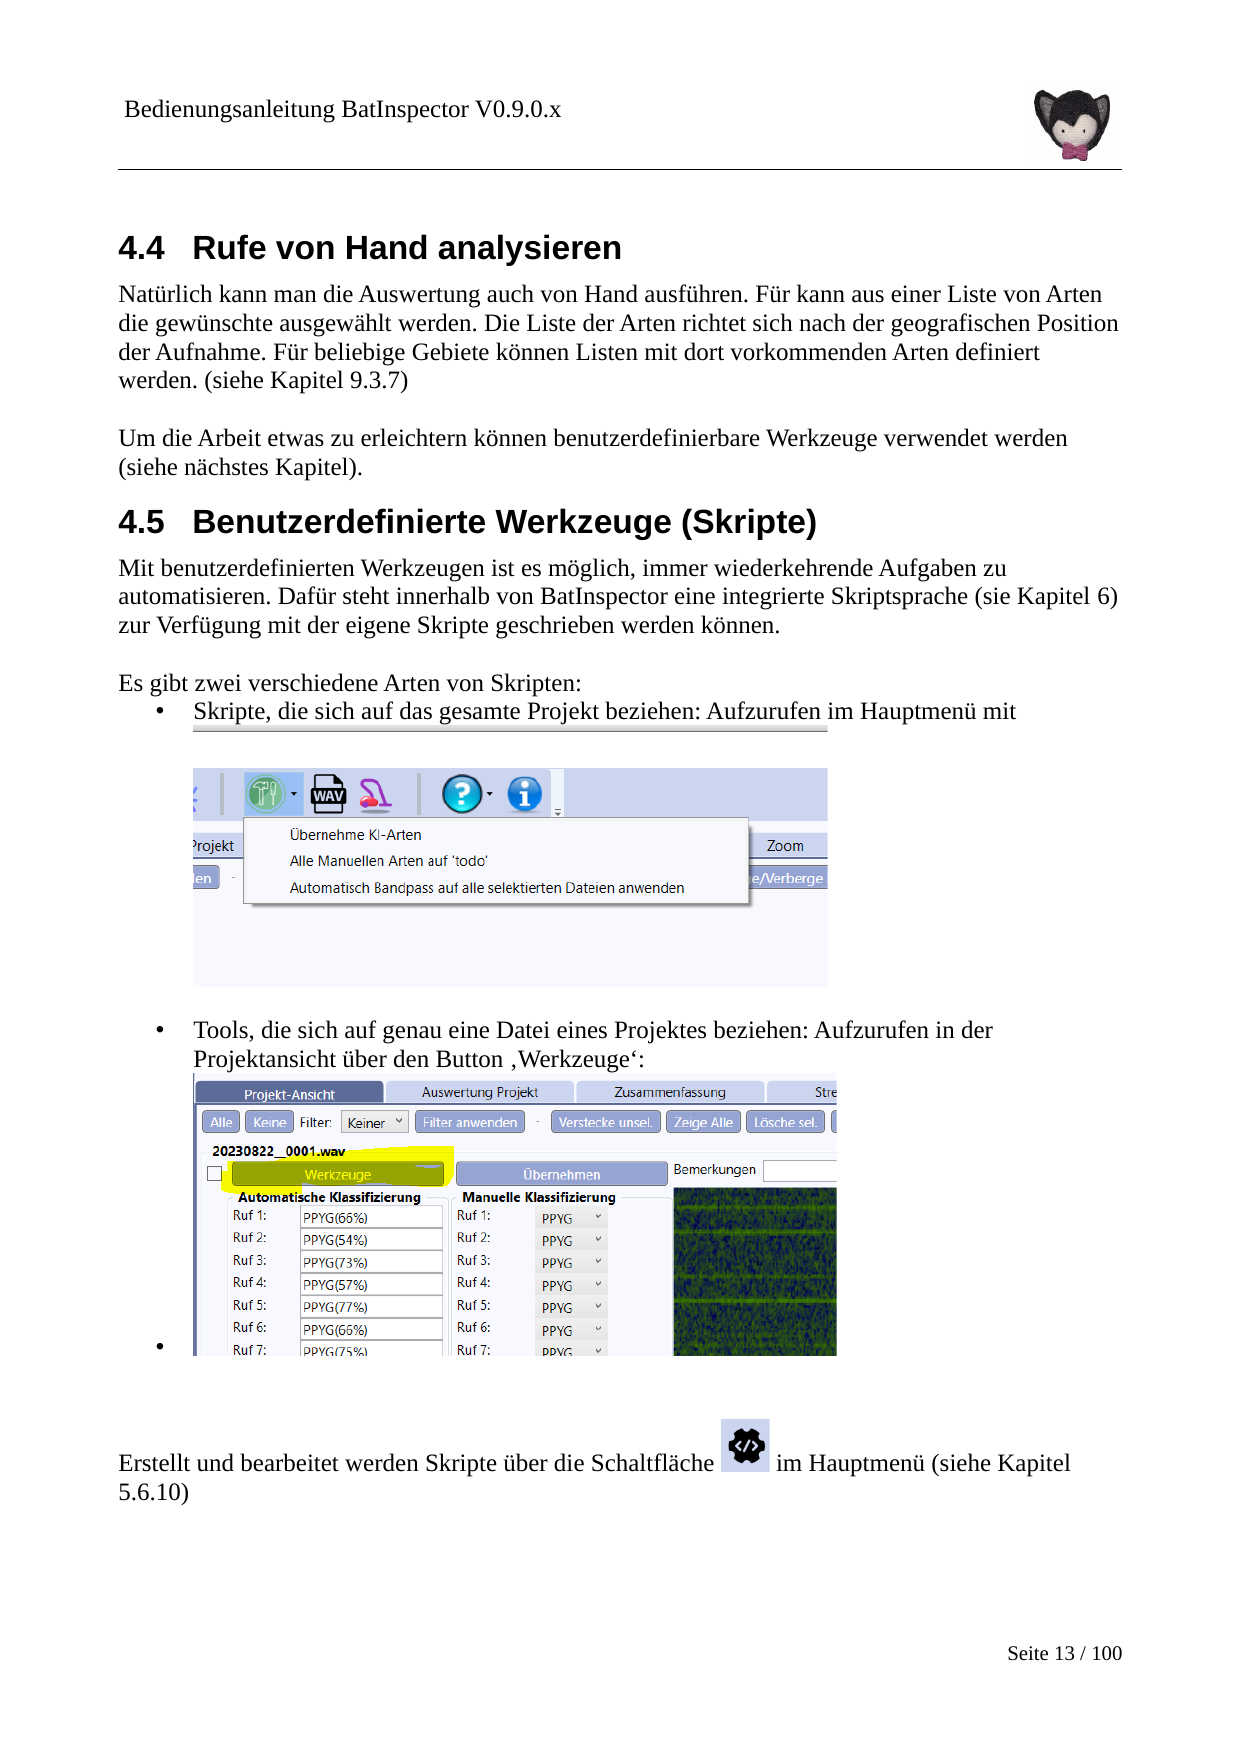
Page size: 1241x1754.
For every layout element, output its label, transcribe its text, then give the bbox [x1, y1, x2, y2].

text Mit benutzerdefinierten Werkzeugen ist es möglich, immer wiederkehrende Aufgaben zu automatisieren. Dafür steht innerhalb von BatInspector eine integrierte Skriptsprache (sie Kapitel 6) zur Verfügung mit der eigene Skripte geschrieben werden können. [118, 553, 1122, 639]
picture [720, 1418, 770, 1472]
list Skripte, die sich auf das gesamte Projekt beziehen: Aufzurufen im Hauptmenü mit [156, 696, 1122, 725]
text Um die Arbeit etwas zu erleichtern können benutzerdefinierbare Werkzeuge verwendet werden (siehe nächstes Kapitel). [118, 423, 1122, 481]
subtitle Rufe von Hand analysieren [118, 228, 1122, 267]
subtitle Benutzerdefinierte Werkzeuge (Skripte) [118, 501, 1122, 540]
picture [1030, 80, 1119, 169]
list Tools, die sich auf genau eine Datei eines Projektes beziehen: Aufzurufen in der Projektansicht über den Button ‚Werkzeuge‘: [156, 1016, 1122, 1073]
text Es gibt zwei verschiedene Arten von Skripten: [118, 668, 1122, 696]
picture [193, 1073, 837, 1356]
text Erstellt und bearbeitet werden Skripte über die Schaltfläche im Hauptmenü (siehe Kapitel 5.6.10) [118, 1418, 1122, 1506]
text Natürlich kann man die Auswertung auch von Hand ausführen. Für kann aus einer Liste von Arten die gewünschte ausgewählt werden. Die Liste der Arten richtet sich nach der geografischen Position der Aufnahme. Für beliebige Gebiete können Listen mit dort vorkommenden Arten definiert werden. (siehe Kapitel 9.3.7) [118, 279, 1122, 394]
picture [193, 725, 828, 987]
